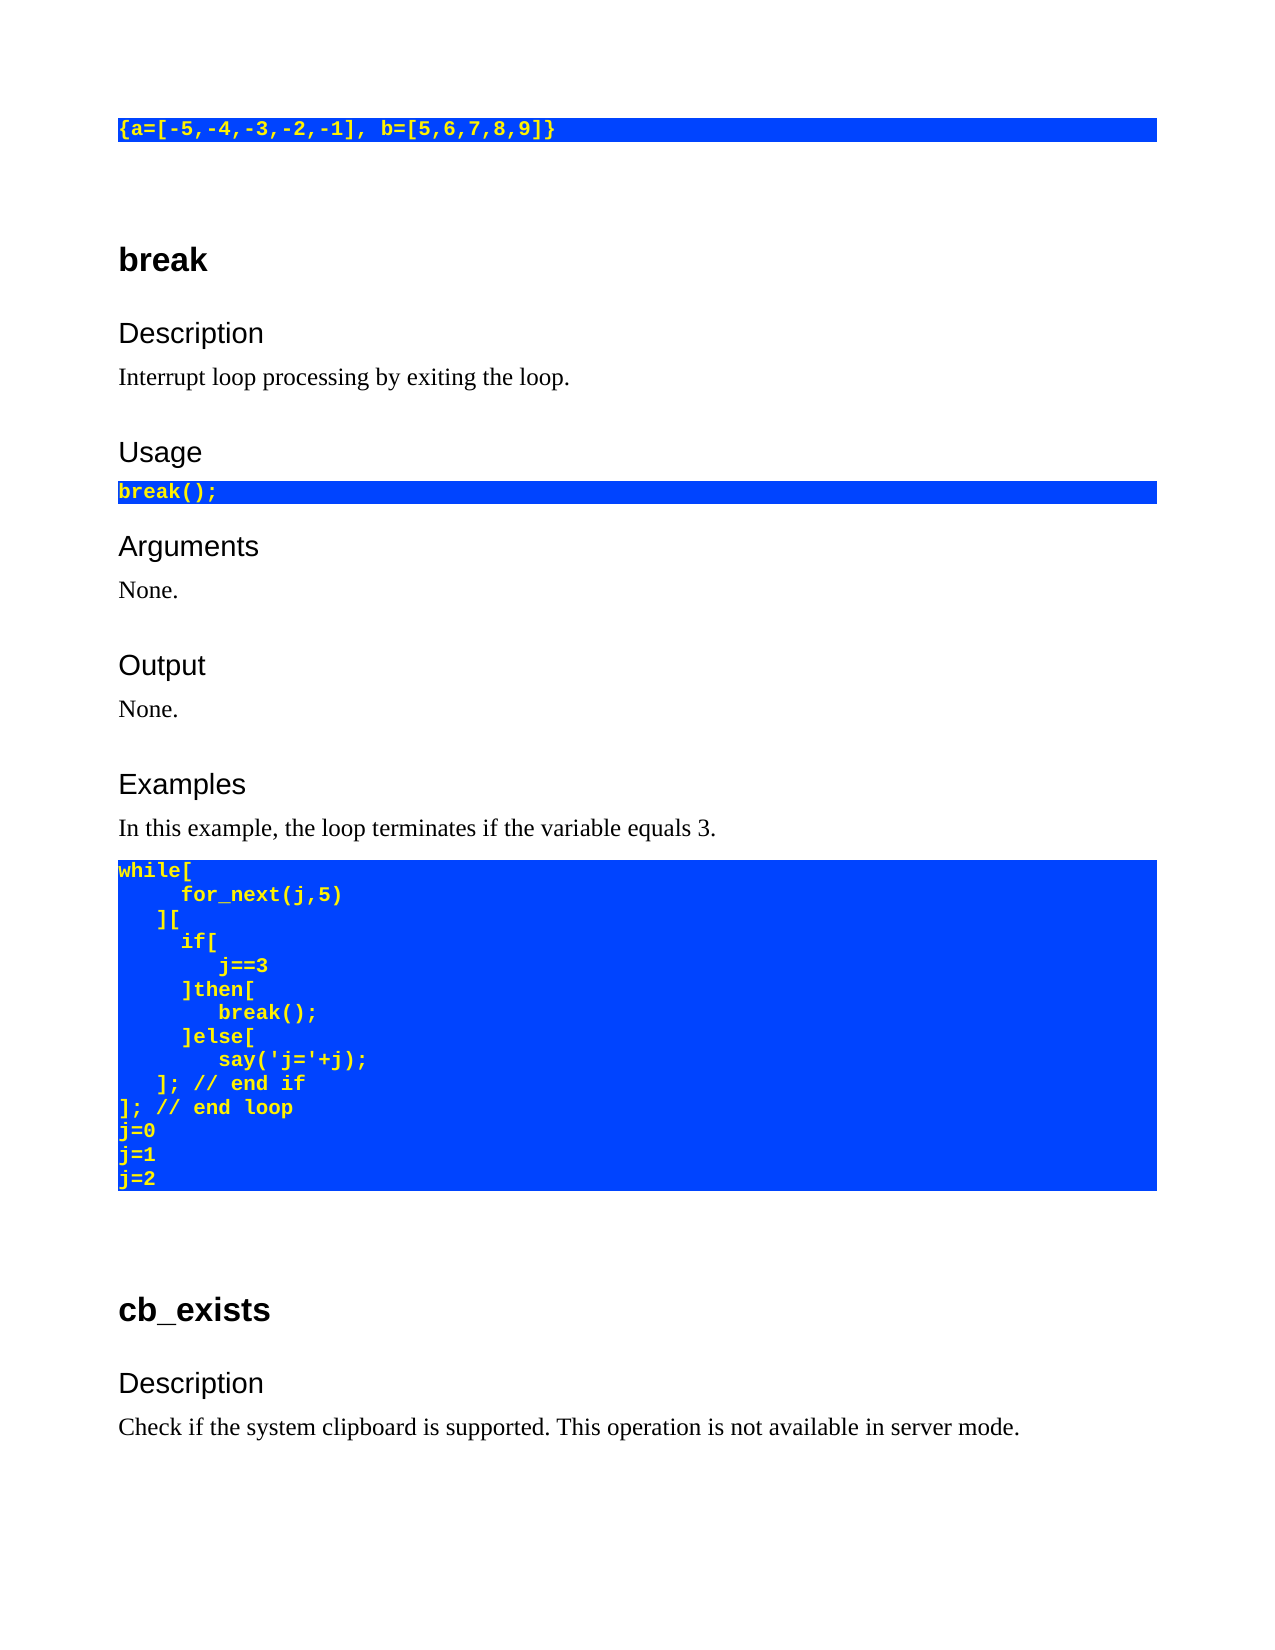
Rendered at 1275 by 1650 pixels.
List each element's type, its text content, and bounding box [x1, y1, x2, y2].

text Interrupt loop processing by exiting the loop. [118, 362, 1157, 391]
subtitle Output [118, 648, 1157, 682]
text break(); [118, 481, 1157, 504]
text {a=[-5,-4,-3,-2,-1], b=[5,6,7,8,9]} [118, 118, 1157, 142]
text j=1 [118, 1144, 1157, 1168]
text ]else[ [118, 1026, 1157, 1049]
text None. [118, 694, 1157, 723]
subtitle cb_exists [118, 1212, 1157, 1328]
text None. [118, 575, 1157, 604]
text ]then[ [118, 978, 1157, 1002]
subtitle break [118, 163, 1157, 278]
text while[ [118, 860, 1157, 884]
subtitle Usage [118, 435, 1157, 468]
text ]; // end if [118, 1073, 1157, 1097]
text for_next(j,5) [118, 884, 1157, 908]
text j=2 [118, 1168, 1157, 1191]
text Check if the system clipboard is supported. This operation is not available in server mode. [118, 1412, 1157, 1440]
text say('j='+j); [118, 1049, 1157, 1073]
subtitle Description [118, 316, 1157, 349]
text j==3 [118, 955, 1157, 978]
subtitle Description [118, 1366, 1157, 1399]
text ][ [118, 908, 1157, 931]
text j=0 [118, 1120, 1157, 1144]
text ]; // end loop [118, 1097, 1157, 1120]
text In this example, the loop terminates if the variable equals 3. [118, 813, 1157, 841]
text break(); [118, 1002, 1157, 1026]
text if[ [118, 931, 1157, 955]
subtitle Examples [118, 767, 1157, 800]
subtitle Arguments [118, 529, 1157, 563]
